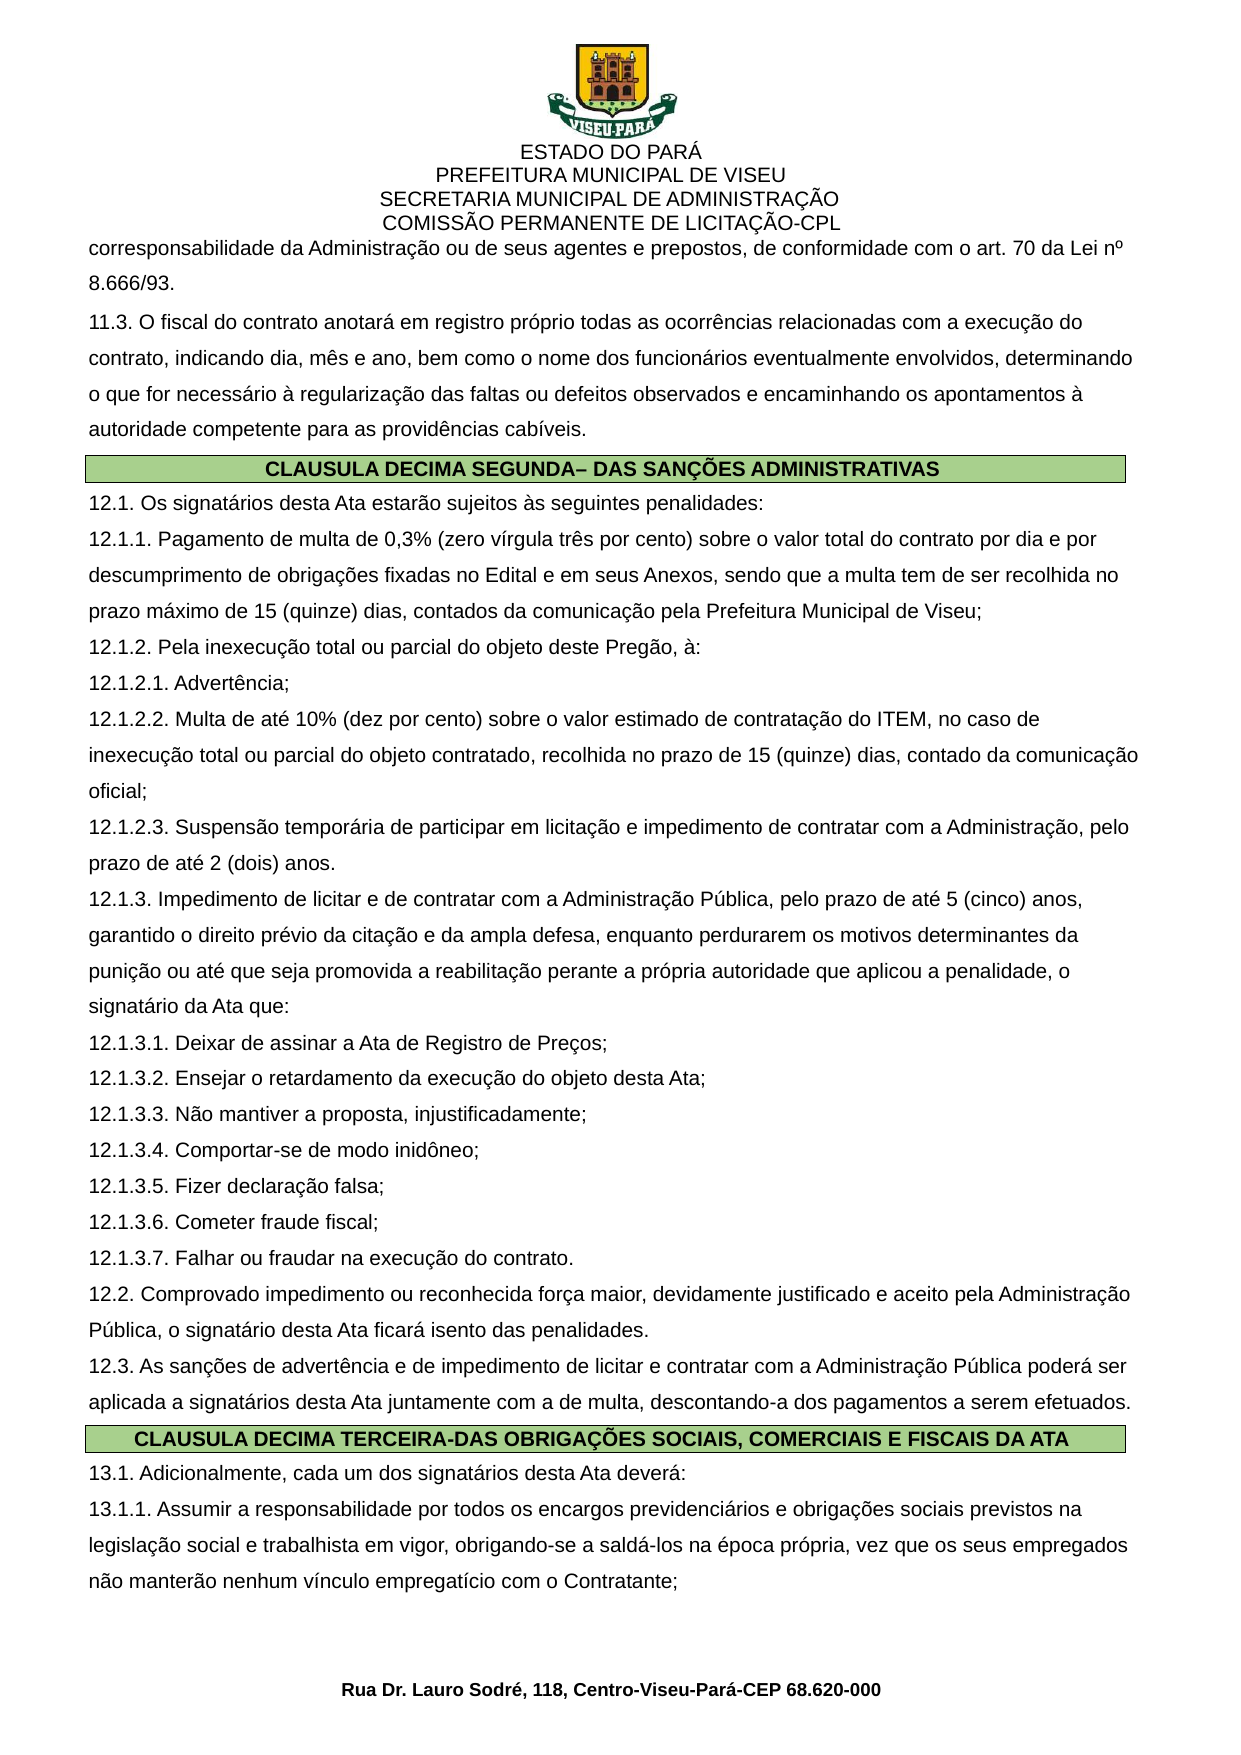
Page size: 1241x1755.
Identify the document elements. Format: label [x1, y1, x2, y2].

picture [547, 44, 678, 139]
